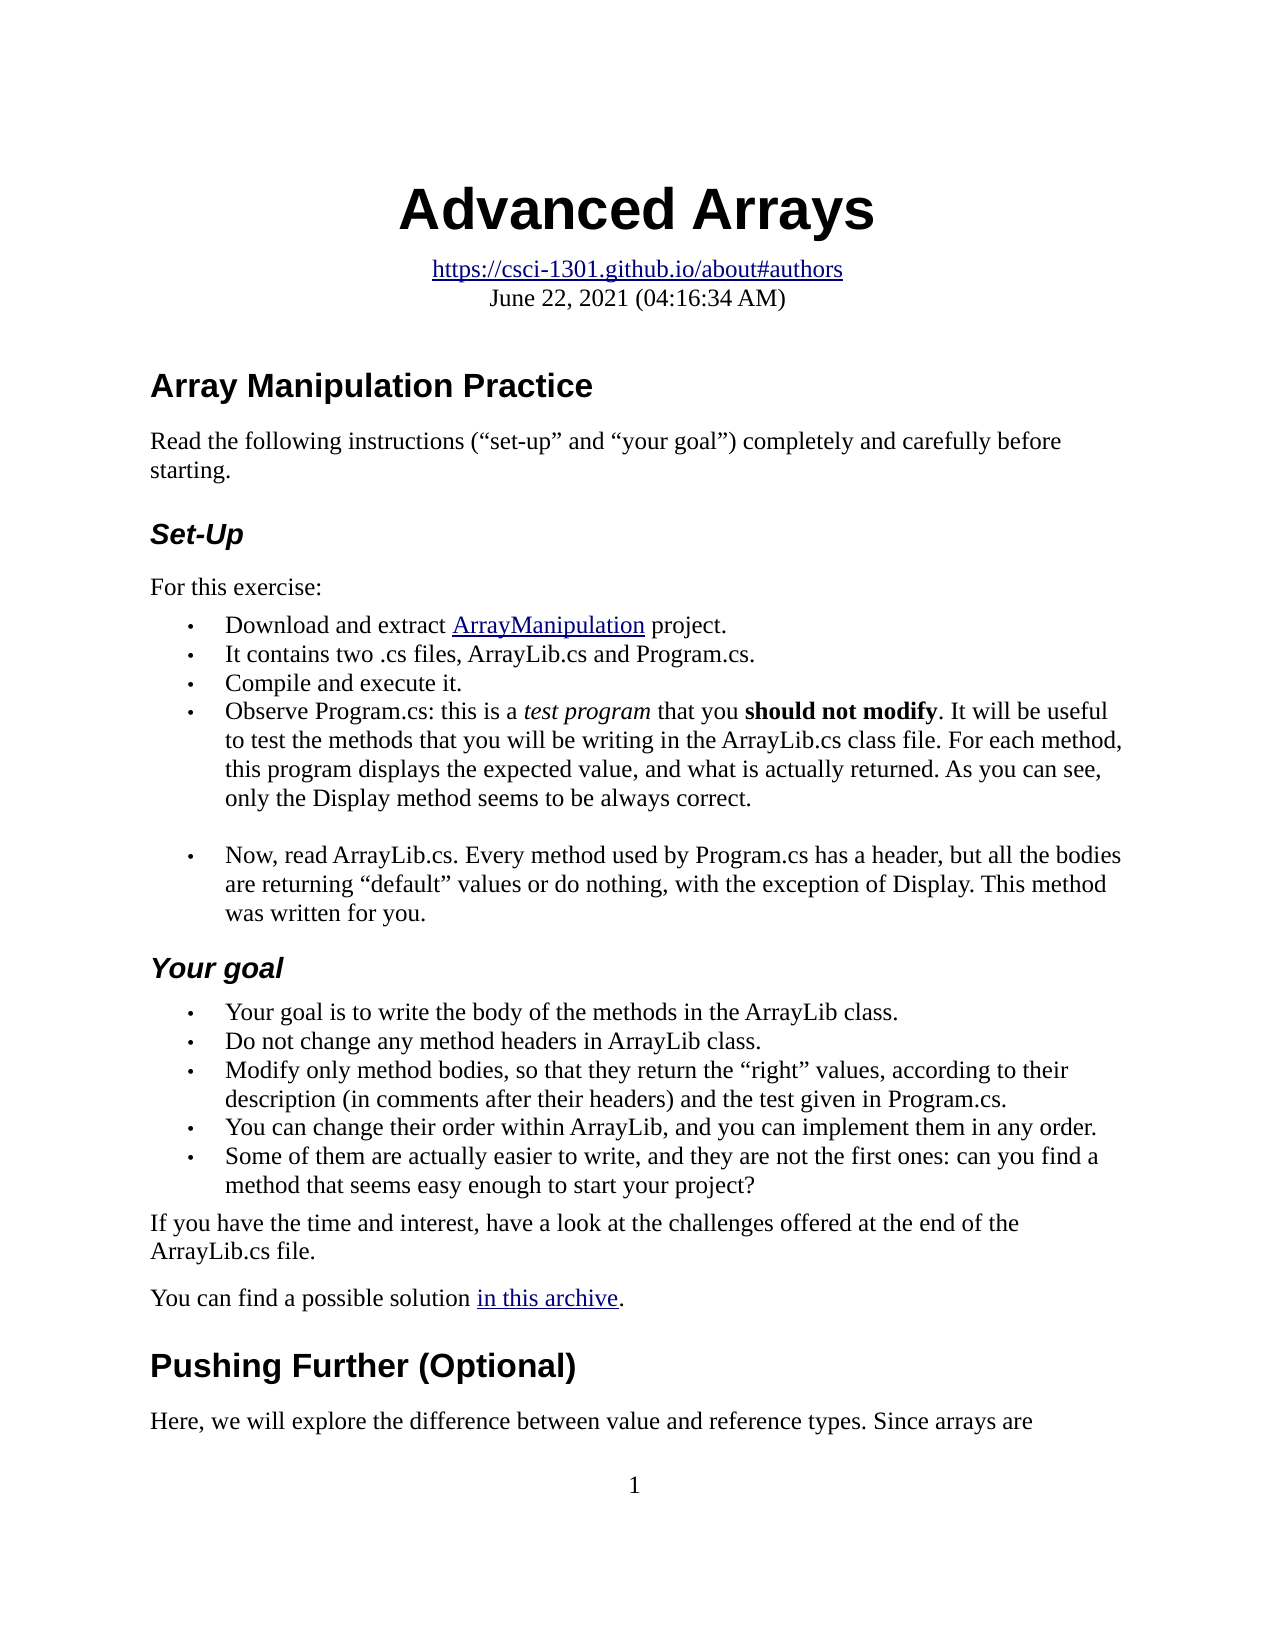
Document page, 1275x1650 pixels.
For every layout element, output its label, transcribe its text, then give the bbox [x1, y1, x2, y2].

list Download and extract ArrayManipulation project. [187, 610, 1125, 639]
list Your goal is to write the body of the methods in the ArrayLib class. [187, 997, 1125, 1026]
list Do not change any method headers in ArrayLib class. [187, 1026, 1125, 1055]
text Read the following instructions (“set-up” and “your goal”) completely and carefully before starting. [150, 426, 1125, 483]
title Advanced Arrays [150, 175, 1125, 242]
list Modify only method bodies, so that they return the “right” values, according to their description (in comments after their headers) and the test given in Program.cs. [187, 1055, 1125, 1112]
list It contains two .cs files, ArrayLib.cs and Program.cs. [187, 639, 1125, 668]
list Some of them are actually easier to write, and they are not the first ones: can you find a method that seems easy enough to start your project? [187, 1141, 1125, 1199]
text https://csci-1301.github.io/about#authors [150, 254, 1125, 283]
text If you have the time and interest, have a look at the challenges offered at the end of the ArrayLib.cs file. [150, 1208, 1125, 1265]
list Compile and execute it. [187, 668, 1125, 696]
list You can change their order within ArrayLib, and you can implement them in any order. [187, 1112, 1125, 1141]
subtitle Pushing Further (Optional) [150, 1346, 1125, 1384]
subtitle Array Manipulation Practice [150, 366, 1125, 404]
text June 22, 2021 (04:16:34 AM) [150, 283, 1125, 312]
subtitle Set-Up [150, 517, 1125, 551]
text You can find a possible solution in this archive. [150, 1283, 1125, 1312]
text For this exercise: [150, 572, 1125, 601]
list Observe Program.cs: this is a test program that you should not modify. It will be useful to test the methods that you will be writing in the ArrayLib.cs class file. For each method, this program displays the expected value, and what is actually returned. As you can see, only the Display method seems to be always correct. [187, 696, 1125, 840]
list Now, read ArrayLib.cs. Every method used by Program.cs has a header, but all the bodies are returning “default” values or do nothing, with the exception of Display. This method was written for you. [187, 840, 1125, 926]
subtitle Your goal [150, 951, 1125, 985]
text Here, we will explore the difference between value and reference types. Since arrays are [150, 1406, 1125, 1434]
